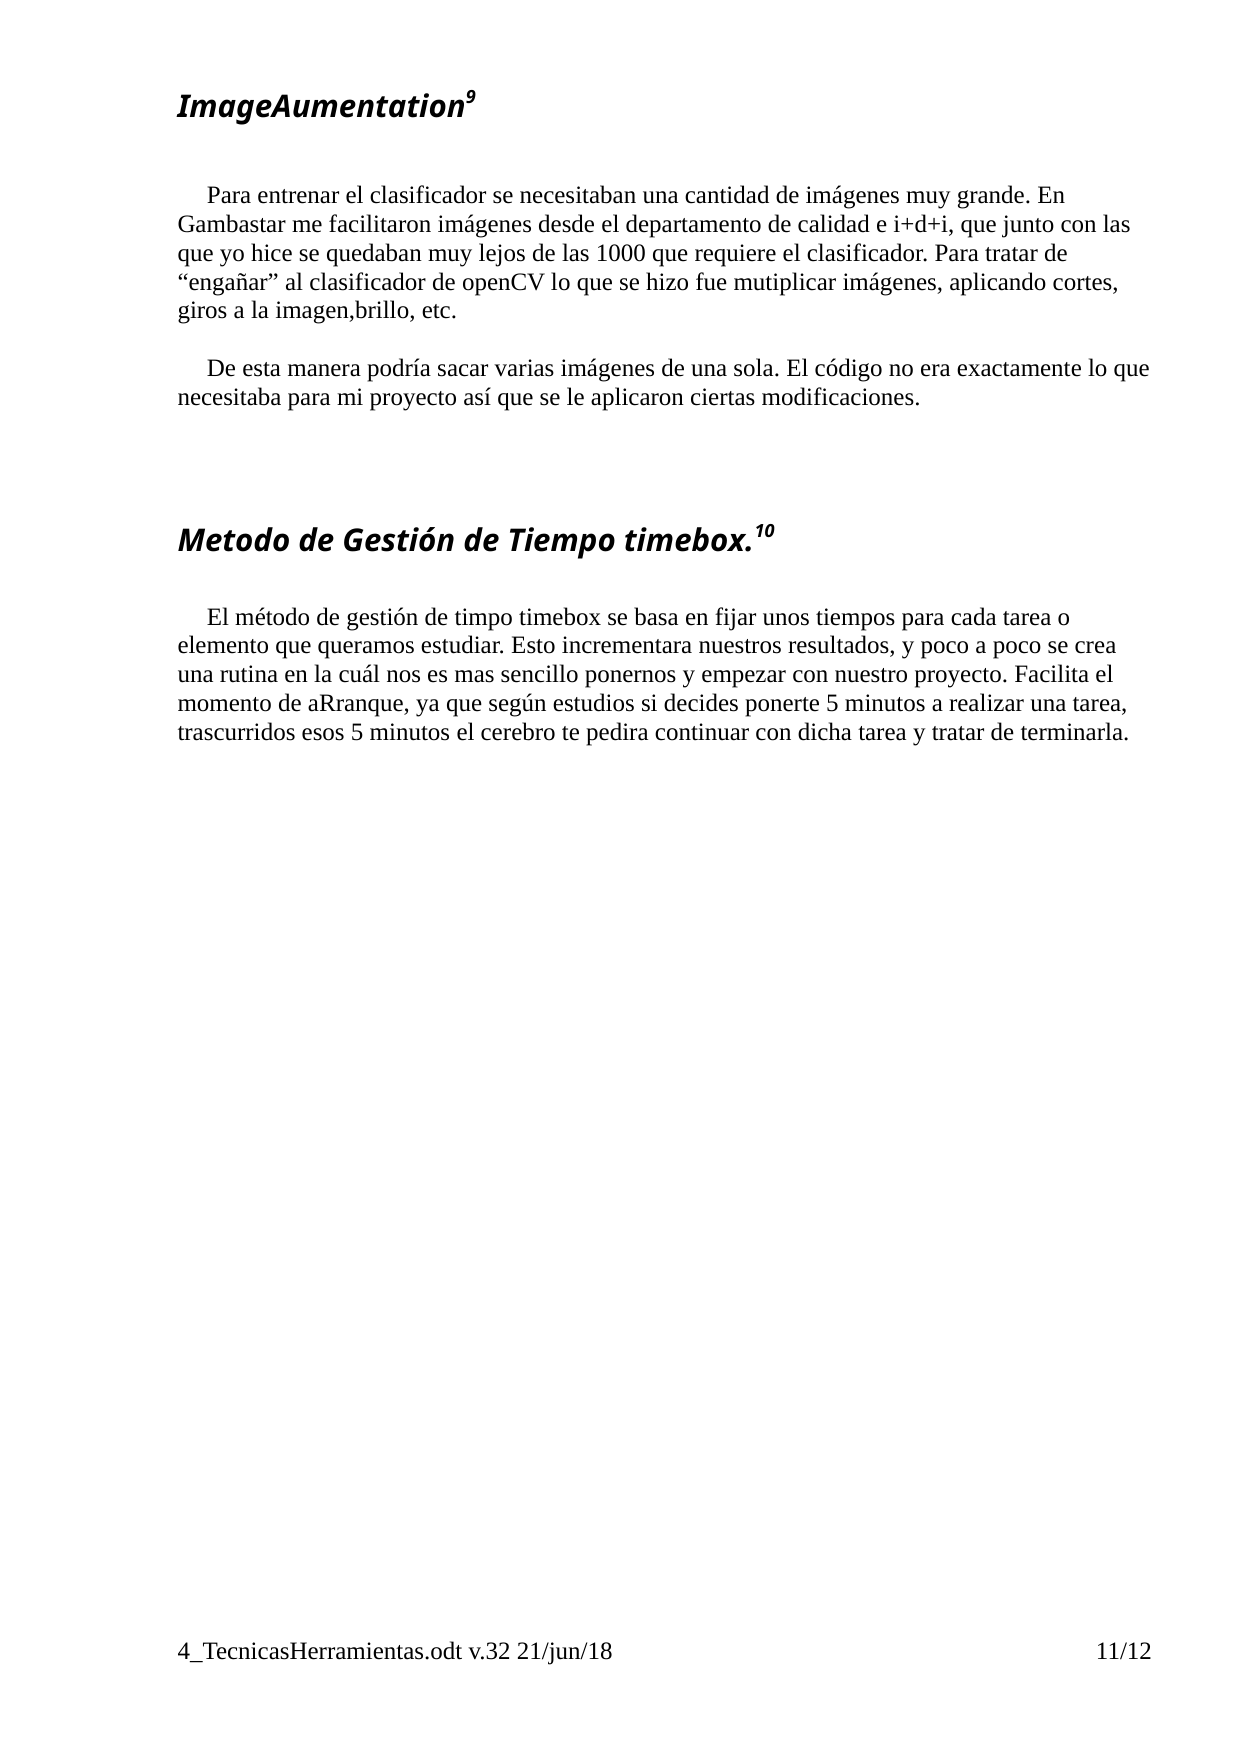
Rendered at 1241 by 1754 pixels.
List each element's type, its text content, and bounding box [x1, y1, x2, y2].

subtitle Metodo de Gestión de Tiempo timebox. [177, 518, 1152, 561]
text El método de gestión de timpo timebox se basa en fijar unos tiempos para cada tarea o elemento que queramos estudiar. Esto incrementara nuestros resultados, y poco a poco se crea una rutina en la cuál nos es mas sencillo ponernos y empezar con nuestro proyecto. Facilita el momento de aRranque, ya que según estudios si decides ponerte 5 minutos a realizar una tarea, trascurridos esos 5 minutos el cerebro te pedira continuar con dicha tarea y tratar de terminarla. [177, 602, 1152, 746]
text De esta manera podría sacar varias imágenes de una sola. El código no era exactamente lo que necesitaba para mi proyecto así que se le aplicaron ciertas modificaciones. [177, 353, 1152, 410]
subtitle ImageAumentation [177, 84, 1152, 127]
text Para entrenar el clasificador se necesitaban una cantidad de imágenes muy grande. En Gambastar me facilitaron imágenes desde el departamento de calidad e i+d+i, que junto con las que yo hice se quedaban muy lejos de las 1000 que requiere el clasificador. Para tratar de “engañar” al clasificador de openCV lo que se hizo fue mutiplicar imágenes, aplicando cortes, giros a la imagen,brillo, etc. [177, 180, 1152, 324]
